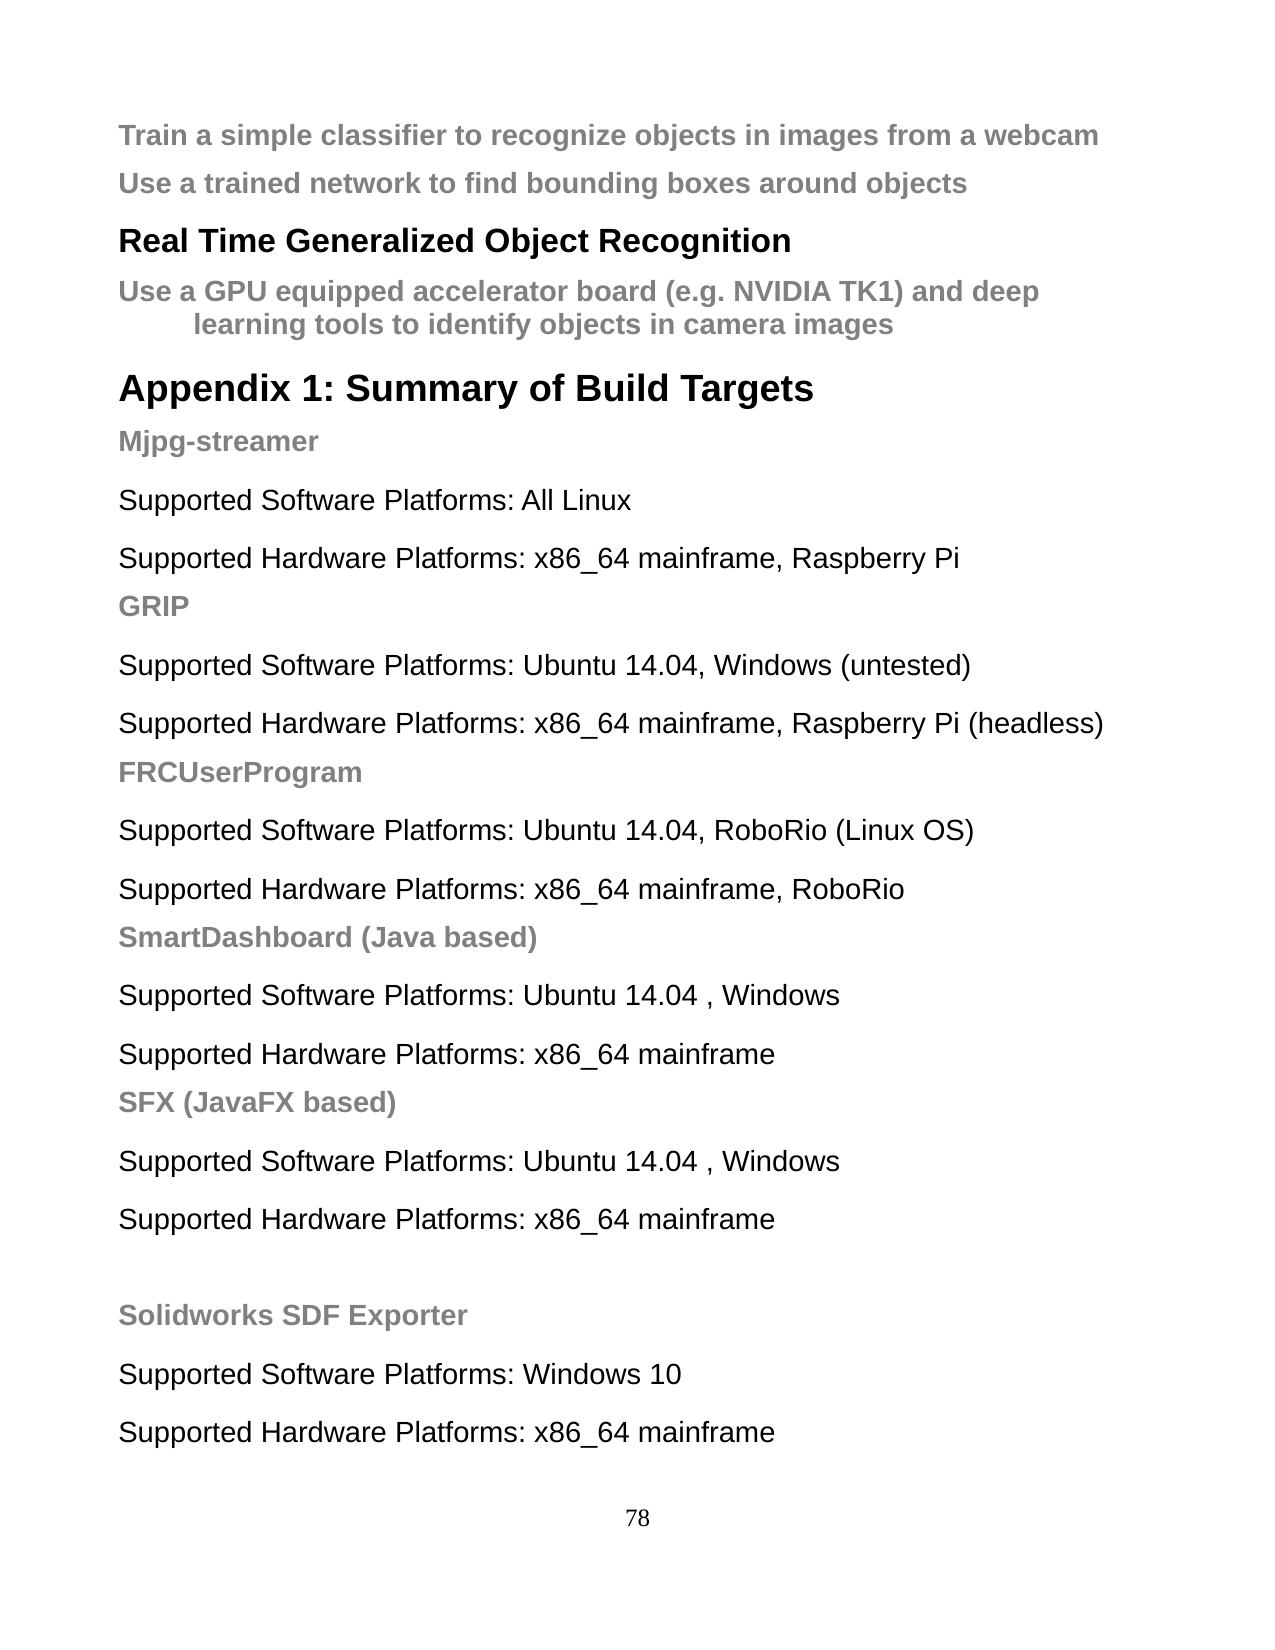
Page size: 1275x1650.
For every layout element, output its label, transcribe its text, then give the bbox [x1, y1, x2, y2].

subtitle Supported Hardware Platforms: x86_64 mainframe [118, 1037, 1157, 1070]
subtitle Train a simple classifier to recognize objects in images from a webcam [118, 118, 1157, 152]
subtitle Supported Software Platforms: Ubuntu 14.04 , Windows [118, 978, 1157, 1012]
subtitle Supported Hardware Platforms: x86_64 mainframe, Raspberry Pi [118, 541, 1157, 575]
subtitle Supported Hardware Platforms: x86_64 mainframe [118, 1202, 1157, 1236]
subtitle Appendix 1: Summary of Build Targets [118, 366, 1157, 409]
subtitle Use a GPU equipped accelerator board (e.g. NVIDIA TK1) and deep learning tools to identify objects in camera images [118, 274, 1157, 341]
subtitle Use a trained network to find bounding boxes around objects [118, 166, 1157, 200]
subtitle Mjpg-streamer [118, 424, 1157, 458]
subtitle SmartDashboard (Java based) [118, 920, 1157, 953]
subtitle Supported Software Platforms: Ubuntu 14.04 , Windows [118, 1143, 1157, 1177]
subtitle Supported Software Platforms: Windows 10 [118, 1357, 1157, 1390]
subtitle Real Time Generalized Object Recognition [118, 221, 1157, 259]
subtitle Supported Hardware Platforms: x86_64 mainframe [118, 1415, 1157, 1449]
subtitle Supported Software Platforms: All Linux [118, 483, 1157, 516]
subtitle SFX (JavaFX based) [118, 1085, 1157, 1118]
subtitle Supported Hardware Platforms: x86_64 mainframe, Raspberry Pi (headless) [118, 706, 1157, 740]
subtitle Supported Hardware Platforms: x86_64 mainframe, RoboRio [118, 872, 1157, 905]
subtitle Supported Software Platforms: Ubuntu 14.04, RoboRio (Linux OS) [118, 813, 1157, 847]
subtitle Supported Software Platforms: Ubuntu 14.04, Windows (untested) [118, 648, 1157, 681]
subtitle FRCUserProgram [118, 754, 1157, 788]
subtitle Solidworks SDF Exporter [118, 1298, 1157, 1332]
subtitle GRIP [118, 589, 1157, 623]
